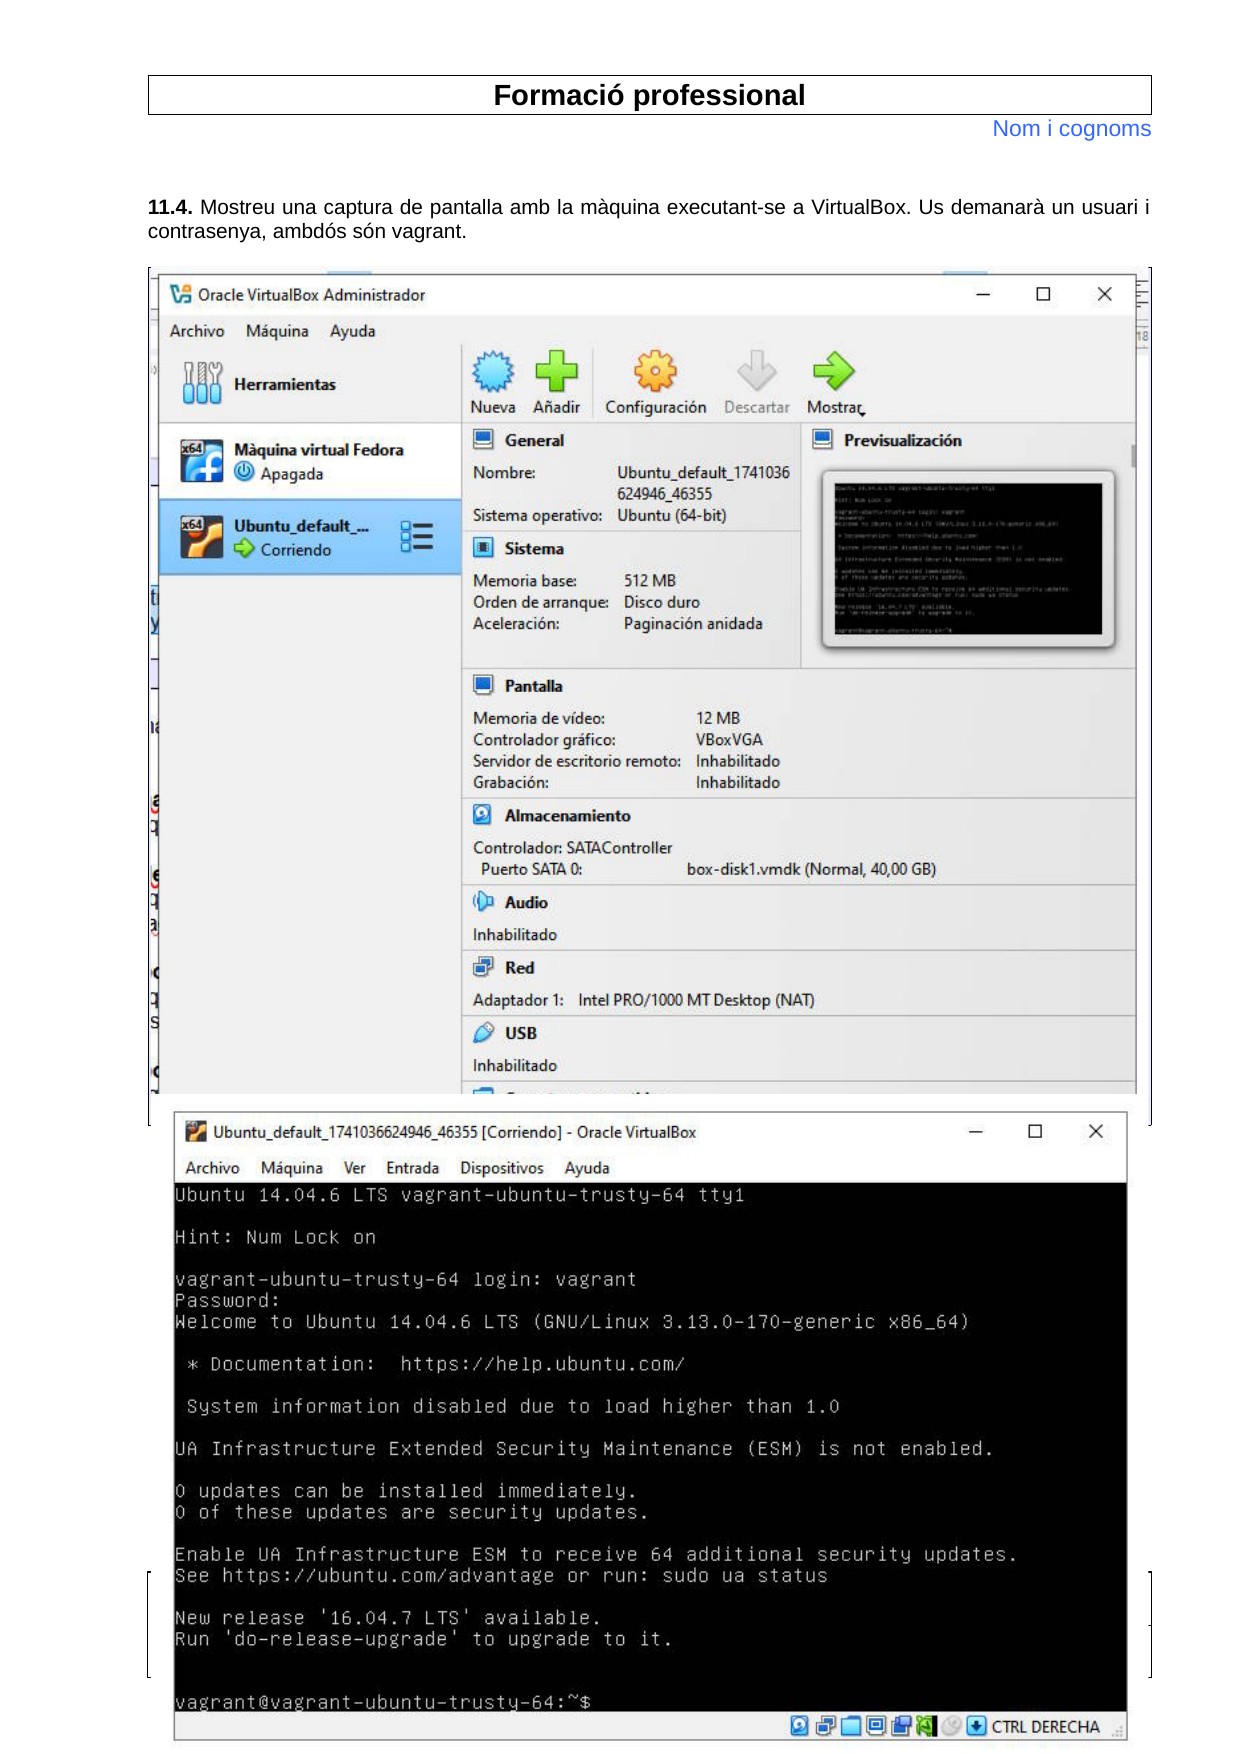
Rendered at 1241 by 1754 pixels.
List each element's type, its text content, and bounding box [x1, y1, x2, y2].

text 11.4. Mostreu una captura de pantalla amb la màquina executant-se a VirtualBox. Us demanarà un usuari i contrasenya, ambdós són vagrant. [148, 195, 1151, 243]
picture [150, 266, 1149, 1754]
